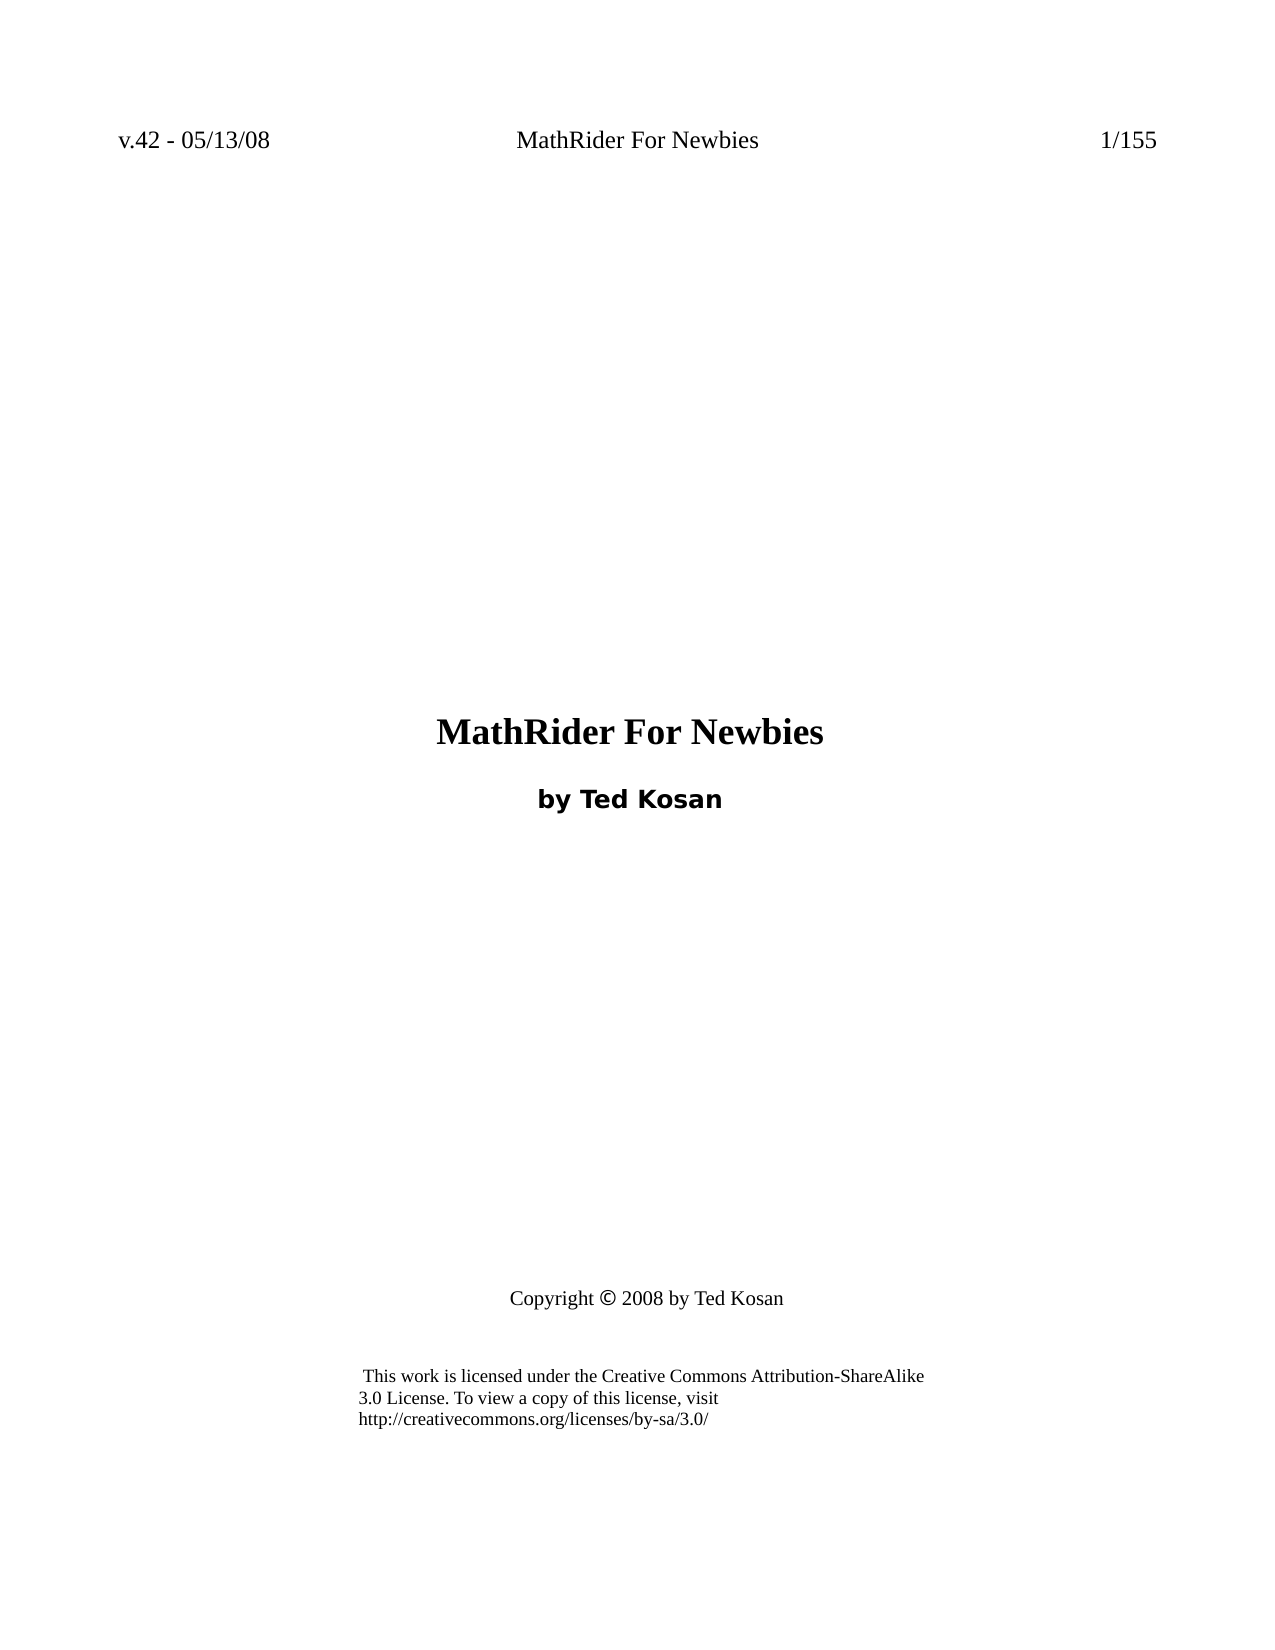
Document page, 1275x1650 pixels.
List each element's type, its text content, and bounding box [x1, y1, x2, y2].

text This work is licensed under the Creative Commons Attribution-ShareAlike 3.0 License. To view a copy of this license, visit http://creativecommons.org/licenses/by-sa/3.0/ [358, 1365, 935, 1430]
text Copyright © 2008 by Ted Kosan [358, 1283, 935, 1311]
text by Ted Kosan [427, 785, 832, 814]
text MathRider For Newbies [427, 710, 832, 753]
